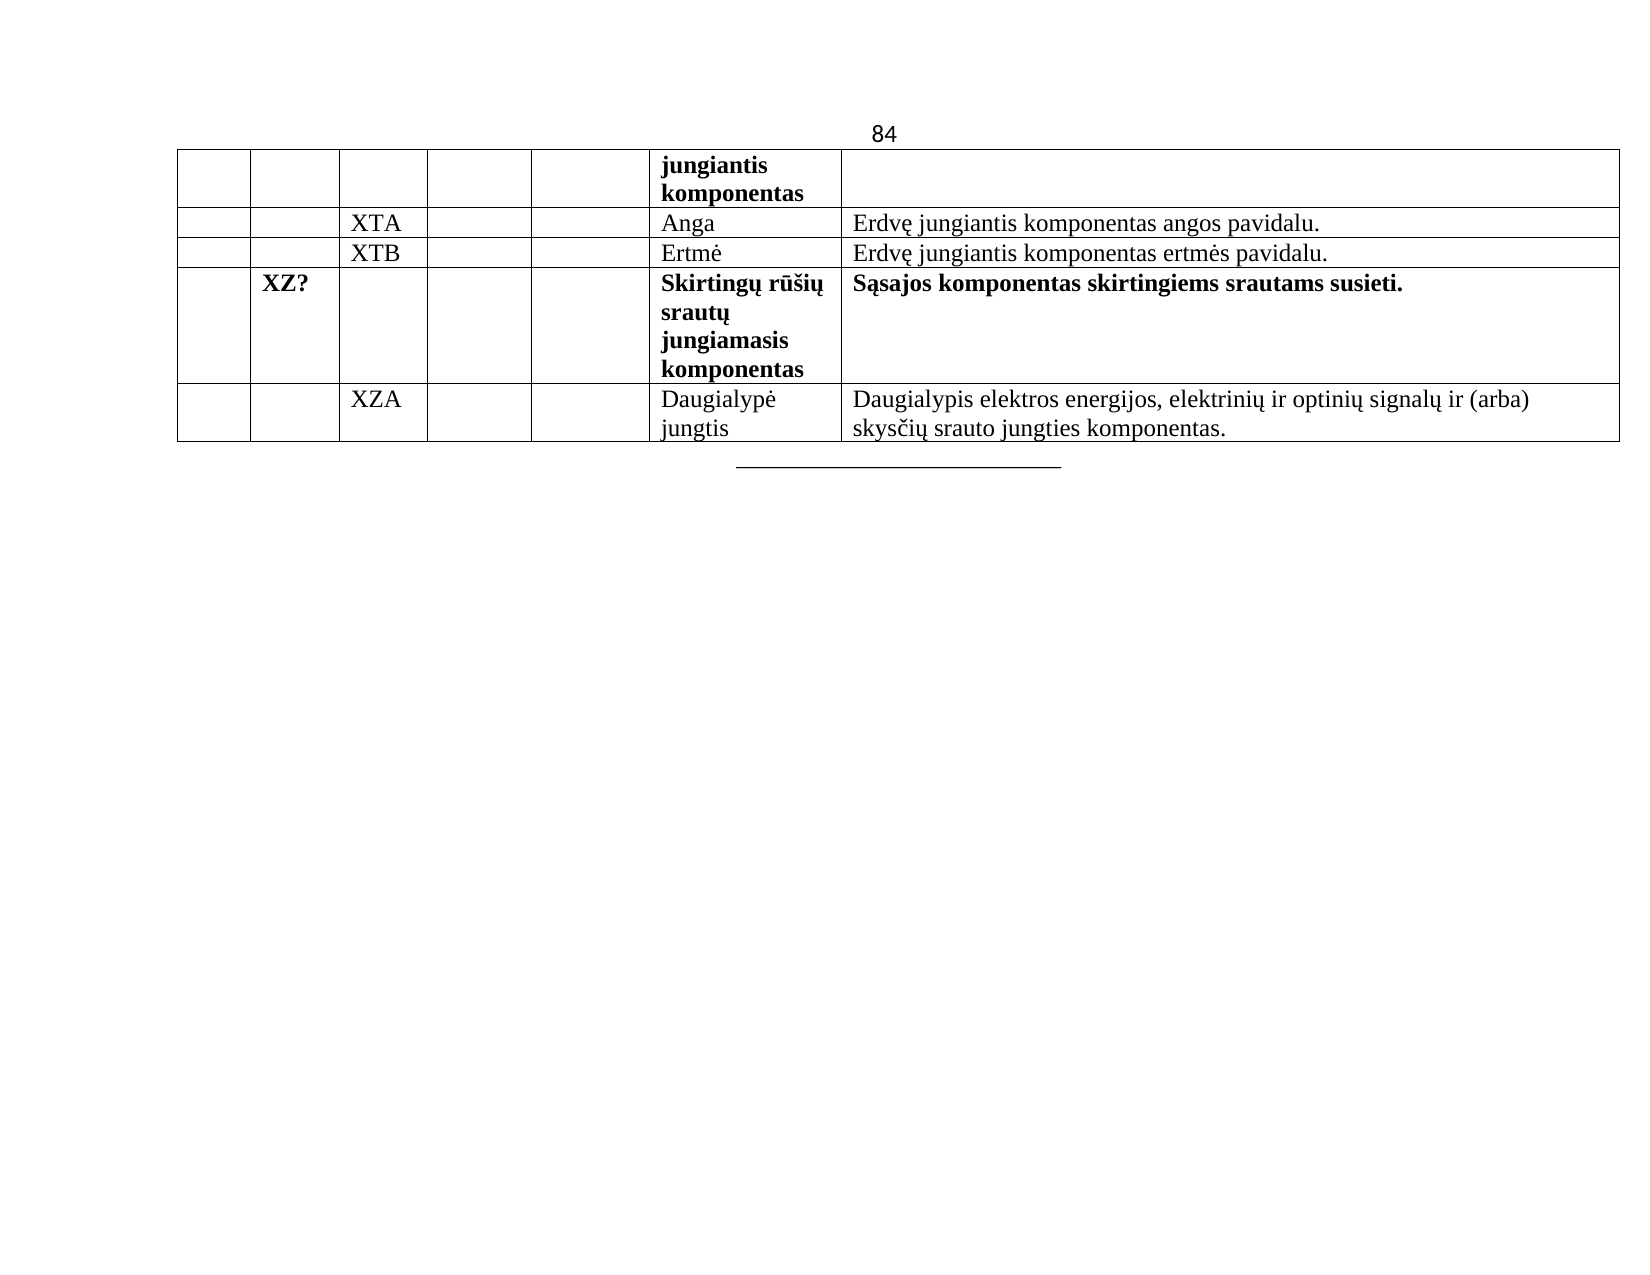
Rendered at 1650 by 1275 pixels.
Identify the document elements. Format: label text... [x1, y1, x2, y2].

table_cell Erdvę jungiantis komponentas angos pavidalu. [842, 208, 1619, 237]
table_cell Skirtingų rūšių srautų jungiamasis komponentas [650, 268, 841, 383]
table_cell [340, 268, 427, 383]
table_cell Erdvę jungiantis komponentas ertmės pavidalu. [842, 238, 1619, 267]
table_cell [428, 150, 531, 207]
table_cell [428, 238, 531, 267]
table_cell jungiantis komponentas [650, 150, 841, 207]
table_cell [428, 208, 531, 237]
table_cell [532, 238, 649, 267]
table_cell [178, 268, 250, 383]
table_cell __________________________ [177, 442, 1620, 501]
table_cell [251, 384, 339, 441]
table_cell [340, 150, 427, 207]
table_cell XZ? [251, 268, 339, 383]
table_cell [532, 208, 649, 237]
table_cell [428, 268, 531, 383]
table_cell [842, 150, 1619, 207]
table_cell Daugialypė jungtis [650, 384, 841, 441]
table_cell XTA [340, 208, 427, 237]
table_cell Anga [650, 208, 841, 237]
table_cell [251, 150, 339, 207]
table_cell [178, 384, 250, 441]
table_cell Ertmė [650, 238, 841, 267]
table_cell [251, 238, 339, 267]
table_cell [428, 384, 531, 441]
table_cell [251, 208, 339, 237]
table_cell XZA [340, 384, 427, 441]
table_cell XTB [340, 238, 427, 267]
table_cell Sąsajos komponentas skirtingiems srautams susieti. [842, 268, 1619, 383]
table_cell [532, 384, 649, 441]
table_cell [178, 150, 250, 207]
table_cell [178, 238, 250, 267]
table_cell [532, 150, 649, 207]
table_cell [178, 208, 250, 237]
table_cell Daugialypis elektros energijos, elektrinių ir optinių signalų ir (arba) skysčių srauto jungties komponentas. [842, 384, 1619, 441]
table_cell [532, 268, 649, 383]
